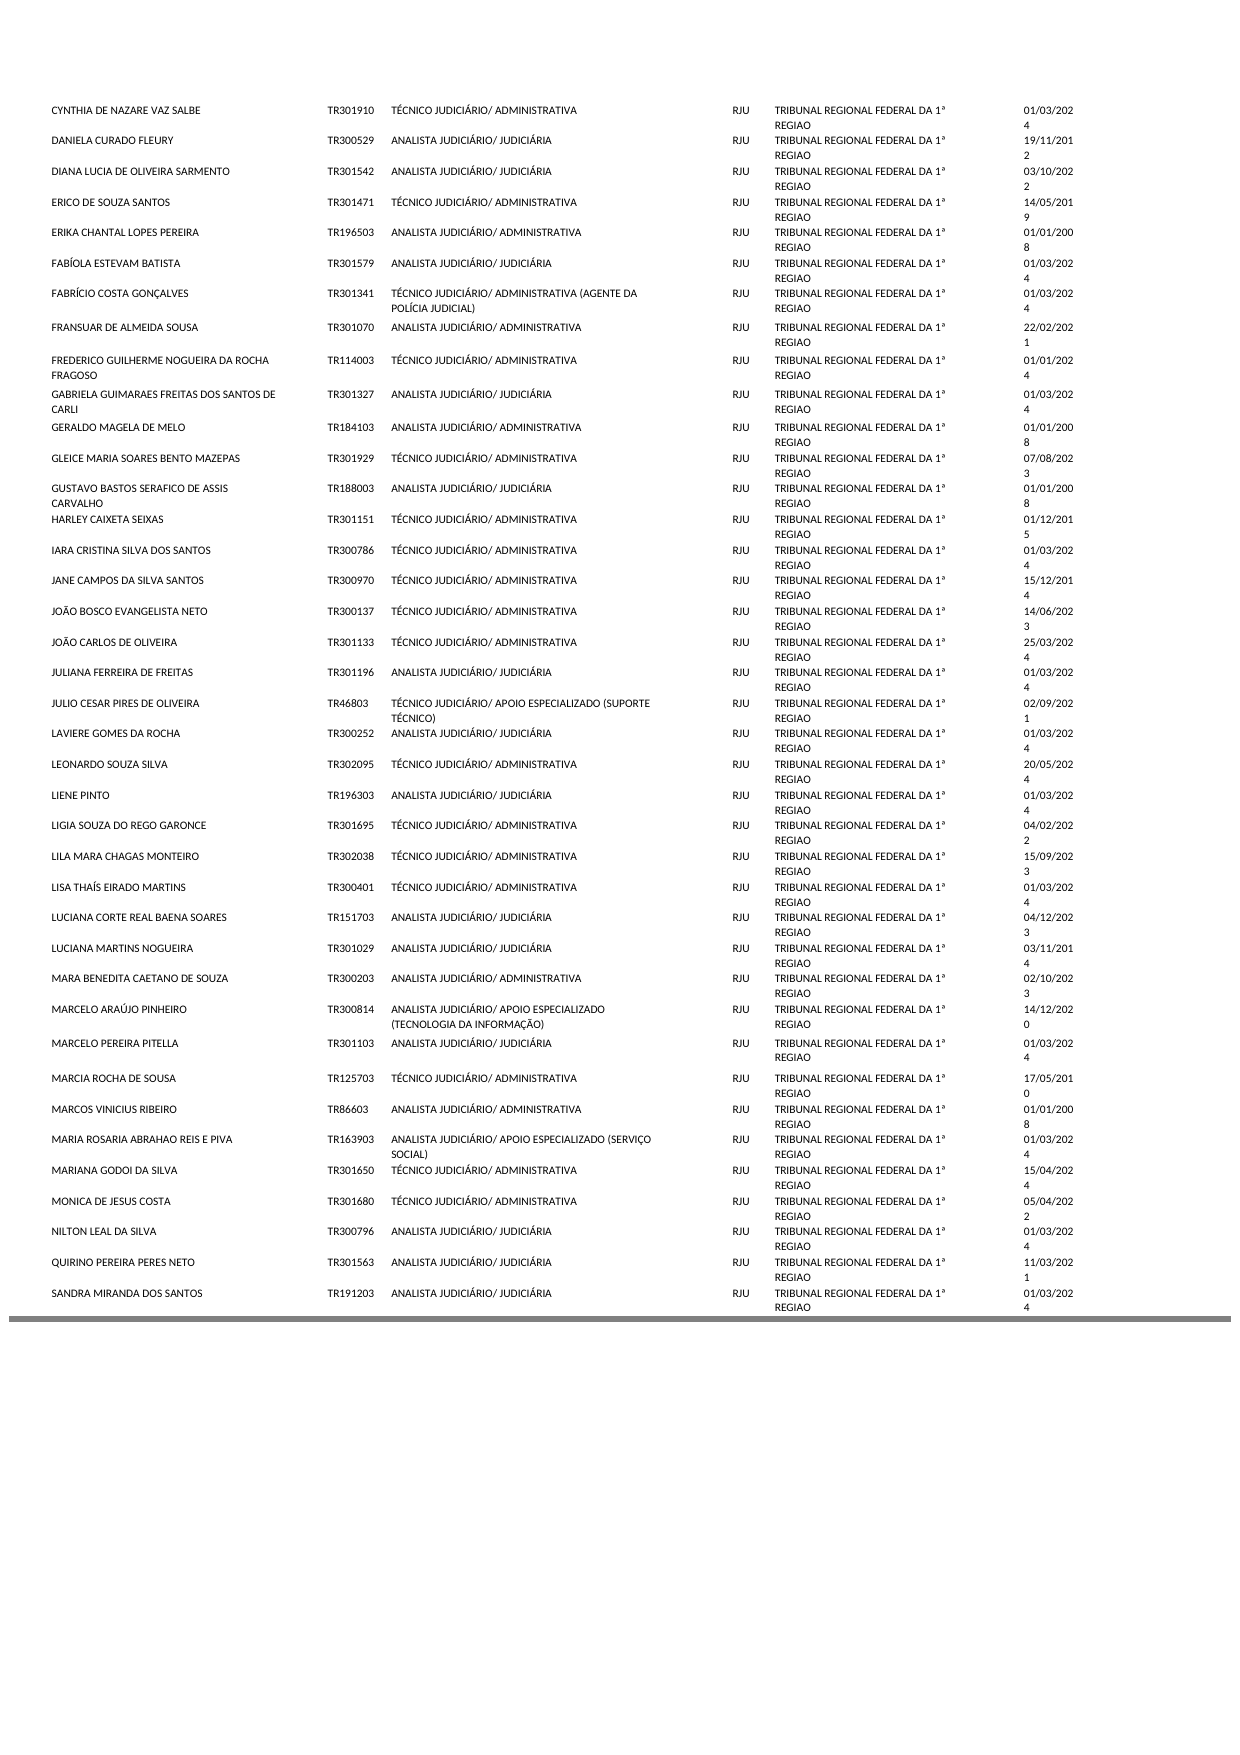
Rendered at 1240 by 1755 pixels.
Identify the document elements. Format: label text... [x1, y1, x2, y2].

table_cell TÉCNICO JUDICIÁRIO/ ADMINISTRATIVA [391, 543, 732, 574]
table_cell 19/11/2012 [1024, 134, 1078, 164]
table_cell ANALISTA JUDICIÁRIO/ JUDICIÁRIA [391, 1225, 732, 1255]
table_cell TR302095 [328, 758, 391, 788]
table_cell TÉCNICO JUDICIÁRIO/ ADMINISTRATIVA [391, 103, 732, 134]
table_cell RJU [732, 226, 774, 256]
table_cell LIENE PINTO [51, 788, 327, 819]
table_cell RJU [732, 696, 774, 727]
table_cell TRIBUNAL REGIONAL FEDERAL DA 1ª REGIAO [775, 421, 1024, 451]
table_cell TR301929 [328, 451, 391, 482]
table_cell 01/03/2024 [1024, 287, 1078, 320]
table_cell RJU [732, 911, 774, 941]
table_cell 14/05/2019 [1024, 195, 1078, 226]
table_cell 01/03/2024 [1024, 1133, 1078, 1163]
table_cell TÉCNICO JUDICIÁRIO/ APOIO ESPECIALIZADO (SUPORTE TÉCNICO) [391, 696, 732, 727]
table_cell 03/10/2022 [1024, 164, 1078, 195]
table_cell RJU [732, 635, 774, 666]
table_cell TRIBUNAL REGIONAL FEDERAL DA 1ª REGIAO [775, 103, 1024, 134]
table_cell MARCELO ARAÚJO PINHEIRO [51, 1003, 327, 1036]
table_cell TR184103 [328, 421, 391, 451]
table_cell MARIA ROSARIA ABRAHAO REIS E PIVA [51, 1133, 327, 1163]
table_cell GERALDO MAGELA DE MELO [51, 421, 327, 451]
table_cell 04/12/2023 [1024, 911, 1078, 941]
table_cell 05/04/2022 [1024, 1194, 1078, 1224]
table_cell RJU [732, 482, 774, 512]
table_cell ANALISTA JUDICIÁRIO/ ADMINISTRATIVA [391, 226, 732, 256]
table_cell LISA THAÍS EIRADO MARTINS [51, 880, 327, 911]
table_cell TR301133 [328, 635, 391, 666]
table_cell ANALISTA JUDICIÁRIO/ ADMINISTRATIVA [391, 320, 732, 354]
table_cell TR191203 [328, 1286, 391, 1316]
table_cell TR300137 [328, 604, 391, 635]
table_cell TRIBUNAL REGIONAL FEDERAL DA 1ª REGIAO [775, 972, 1024, 1002]
table_cell TRIBUNAL REGIONAL FEDERAL DA 1ª REGIAO [775, 451, 1024, 482]
table_cell FRANSUAR DE ALMEIDA SOUSA [51, 320, 327, 354]
table_cell TRIBUNAL REGIONAL FEDERAL DA 1ª REGIAO [775, 320, 1024, 354]
table_cell RJU [732, 256, 774, 287]
table_cell RJU [732, 604, 774, 635]
table_cell NILTON LEAL DA SILVA [51, 1225, 327, 1255]
table_cell TR300252 [328, 727, 391, 757]
table_cell RJU [732, 103, 774, 134]
table_cell RJU [732, 574, 774, 604]
table_cell TÉCNICO JUDICIÁRIO/ ADMINISTRATIVA (AGENTE DA POLÍCIA JUDICIAL) [391, 287, 732, 320]
table_cell 02/10/2023 [1024, 972, 1078, 1002]
table_cell DANIELA CURADO FLEURY [51, 134, 327, 164]
table_cell SANDRA MIRANDA DOS SANTOS [51, 1286, 327, 1316]
table_cell ANALISTA JUDICIÁRIO/ JUDICIÁRIA [391, 387, 732, 421]
table_cell IARA CRISTINA SILVA DOS SANTOS [51, 543, 327, 574]
table_cell ANALISTA JUDICIÁRIO/ JUDICIÁRIA [391, 134, 732, 164]
table_cell TR196303 [328, 788, 391, 819]
table_cell ANALISTA JUDICIÁRIO/ ADMINISTRATIVA [391, 972, 732, 1002]
table_cell ANALISTA JUDICIÁRIO/ JUDICIÁRIA [391, 1036, 732, 1071]
table_cell TR188003 [328, 482, 391, 512]
table_cell 11/03/2021 [1024, 1255, 1078, 1286]
table_cell TRIBUNAL REGIONAL FEDERAL DA 1ª REGIAO [775, 1003, 1024, 1036]
table_cell TR300970 [328, 574, 391, 604]
table_cell TR301910 [328, 103, 391, 134]
table_cell RJU [732, 1133, 774, 1163]
table_cell TRIBUNAL REGIONAL FEDERAL DA 1ª REGIAO [775, 1036, 1024, 1071]
table_cell TR301650 [328, 1163, 391, 1194]
table_cell RJU [732, 1102, 774, 1133]
table_cell TR114003 [328, 354, 391, 387]
table_cell TRIBUNAL REGIONAL FEDERAL DA 1ª REGIAO [775, 256, 1024, 287]
table_cell TR301196 [328, 666, 391, 696]
table_cell 07/08/2023 [1024, 451, 1078, 482]
table_cell TR301695 [328, 819, 391, 849]
table_cell LEONARDO SOUZA SILVA [51, 758, 327, 788]
table_cell LAVIERE GOMES DA ROCHA [51, 727, 327, 757]
table_cell TRIBUNAL REGIONAL FEDERAL DA 1ª REGIAO [775, 1286, 1024, 1316]
table_cell TRIBUNAL REGIONAL FEDERAL DA 1ª REGIAO [775, 941, 1024, 972]
table_cell TR301103 [328, 1036, 391, 1071]
table_cell RJU [732, 1036, 774, 1071]
table_cell ANALISTA JUDICIÁRIO/ JUDICIÁRIA [391, 1286, 732, 1316]
table_cell RJU [732, 849, 774, 880]
table_cell 15/12/2014 [1024, 574, 1078, 604]
table_cell LUCIANA CORTE REAL BAENA SOARES [51, 911, 327, 941]
table_cell TRIBUNAL REGIONAL FEDERAL DA 1ª REGIAO [775, 849, 1024, 880]
table_cell TR301029 [328, 941, 391, 972]
table_cell RJU [732, 387, 774, 421]
table_cell TR301680 [328, 1194, 391, 1224]
table_cell 25/03/2024 [1024, 635, 1078, 666]
table_cell TR300796 [328, 1225, 391, 1255]
table_cell TR301327 [328, 387, 391, 421]
table_cell 01/03/2024 [1024, 387, 1078, 421]
table_cell GABRIELA GUIMARAES FREITAS DOS SANTOS DE CARLI [51, 387, 327, 421]
table_cell TÉCNICO JUDICIÁRIO/ ADMINISTRATIVA [391, 1163, 732, 1194]
table_cell TÉCNICO JUDICIÁRIO/ ADMINISTRATIVA [391, 849, 732, 880]
table_cell TRIBUNAL REGIONAL FEDERAL DA 1ª REGIAO [775, 543, 1024, 574]
table_cell 01/03/2024 [1024, 666, 1078, 696]
table_cell ANALISTA JUDICIÁRIO/ APOIO ESPECIALIZADO (TECNOLOGIA DA INFORMAÇÃO) [391, 1003, 732, 1036]
table_cell TÉCNICO JUDICIÁRIO/ ADMINISTRATIVA [391, 880, 732, 911]
table_cell FABRÍCIO COSTA GONÇALVES [51, 287, 327, 320]
table_cell ANALISTA JUDICIÁRIO/ ADMINISTRATIVA [391, 1102, 732, 1133]
table_cell ANALISTA JUDICIÁRIO/ JUDICIÁRIA [391, 256, 732, 287]
table_cell 01/03/2024 [1024, 103, 1078, 134]
table_cell 01/01/2008 [1024, 1102, 1078, 1133]
table_cell ANALISTA JUDICIÁRIO/ JUDICIÁRIA [391, 941, 732, 972]
table_cell TÉCNICO JUDICIÁRIO/ ADMINISTRATIVA [391, 354, 732, 387]
table_cell RJU [732, 972, 774, 1002]
table_cell GUSTAVO BASTOS SERAFICO DE ASSIS CARVALHO [51, 482, 327, 512]
table_cell TRIBUNAL REGIONAL FEDERAL DA 1ª REGIAO [775, 1133, 1024, 1163]
table_cell MARCIA ROCHA DE SOUSA [51, 1071, 327, 1102]
table_cell TÉCNICO JUDICIÁRIO/ ADMINISTRATIVA [391, 819, 732, 849]
table_cell 01/01/2008 [1024, 421, 1078, 451]
table_cell MONICA DE JESUS COSTA [51, 1194, 327, 1224]
table_cell TRIBUNAL REGIONAL FEDERAL DA 1ª REGIAO [775, 911, 1024, 941]
table_cell TR301563 [328, 1255, 391, 1286]
table_cell TÉCNICO JUDICIÁRIO/ ADMINISTRATIVA [391, 574, 732, 604]
table_cell TRIBUNAL REGIONAL FEDERAL DA 1ª REGIAO [775, 727, 1024, 757]
table_cell RJU [732, 134, 774, 164]
table_cell TÉCNICO JUDICIÁRIO/ ADMINISTRATIVA [391, 604, 732, 635]
table_cell TÉCNICO JUDICIÁRIO/ ADMINISTRATIVA [391, 758, 732, 788]
table_cell 14/06/2023 [1024, 604, 1078, 635]
table_cell MARIANA GODOI DA SILVA [51, 1163, 327, 1194]
table_cell ANALISTA JUDICIÁRIO/ JUDICIÁRIA [391, 666, 732, 696]
table_cell GLEICE MARIA SOARES BENTO MAZEPAS [51, 451, 327, 482]
table_cell 17/05/2010 [1024, 1071, 1078, 1102]
table_cell RJU [732, 1286, 774, 1316]
table_cell JOÃO BOSCO EVANGELISTA NETO [51, 604, 327, 635]
table_cell ANALISTA JUDICIÁRIO/ ADMINISTRATIVA [391, 421, 732, 451]
table_cell MARCOS VINICIUS RIBEIRO [51, 1102, 327, 1133]
table_cell ANALISTA JUDICIÁRIO/ JUDICIÁRIA [391, 1255, 732, 1286]
table_cell 20/05/2024 [1024, 758, 1078, 788]
table_cell TR125703 [328, 1071, 391, 1102]
table_cell RJU [732, 1071, 774, 1102]
table_cell LIGIA SOUZA DO REGO GARONCE [51, 819, 327, 849]
table_cell TR300203 [328, 972, 391, 1002]
table_cell JULIO CESAR PIRES DE OLIVEIRA [51, 696, 327, 727]
table_cell RJU [732, 788, 774, 819]
table_cell JANE CAMPOS DA SILVA SANTOS [51, 574, 327, 604]
table_cell ANALISTA JUDICIÁRIO/ JUDICIÁRIA [391, 482, 732, 512]
table_cell TRIBUNAL REGIONAL FEDERAL DA 1ª REGIAO [775, 1255, 1024, 1286]
table_cell 22/02/2021 [1024, 320, 1078, 354]
table_cell TRIBUNAL REGIONAL FEDERAL DA 1ª REGIAO [775, 226, 1024, 256]
table_cell TR301070 [328, 320, 391, 354]
table_cell TRIBUNAL REGIONAL FEDERAL DA 1ª REGIAO [775, 354, 1024, 387]
table_cell RJU [732, 451, 774, 482]
table_cell TR301471 [328, 195, 391, 226]
table_cell JULIANA FERREIRA DE FREITAS [51, 666, 327, 696]
table_cell 15/09/2023 [1024, 849, 1078, 880]
table_cell TRIBUNAL REGIONAL FEDERAL DA 1ª REGIAO [775, 482, 1024, 512]
table_cell RJU [732, 543, 774, 574]
table_cell LUCIANA MARTINS NOGUEIRA [51, 941, 327, 972]
table_cell ANALISTA JUDICIÁRIO/ JUDICIÁRIA [391, 911, 732, 941]
table_cell TR301542 [328, 164, 391, 195]
table_cell 01/03/2024 [1024, 1225, 1078, 1255]
table_cell TRIBUNAL REGIONAL FEDERAL DA 1ª REGIAO [775, 666, 1024, 696]
table_cell TR301579 [328, 256, 391, 287]
table_cell RJU [732, 1255, 774, 1286]
table_cell MARA BENEDITA CAETANO DE SOUZA [51, 972, 327, 1002]
table_cell RJU [732, 819, 774, 849]
table_cell ANALISTA JUDICIÁRIO/ JUDICIÁRIA [391, 788, 732, 819]
table_cell TR86603 [328, 1102, 391, 1133]
table_cell TRIBUNAL REGIONAL FEDERAL DA 1ª REGIAO [775, 387, 1024, 421]
table_cell RJU [732, 287, 774, 320]
table_cell TRIBUNAL REGIONAL FEDERAL DA 1ª REGIAO [775, 788, 1024, 819]
table_cell JOÃO CARLOS DE OLIVEIRA [51, 635, 327, 666]
table_cell TR301341 [328, 287, 391, 320]
table_cell TRIBUNAL REGIONAL FEDERAL DA 1ª REGIAO [775, 1194, 1024, 1224]
table_cell 01/01/2024 [1024, 354, 1078, 387]
table_cell TÉCNICO JUDICIÁRIO/ ADMINISTRATIVA [391, 195, 732, 226]
table_cell FREDERICO GUILHERME NOGUEIRA DA ROCHA FRAGOSO [51, 354, 327, 387]
table_cell MARCELO PEREIRA PITELLA [51, 1036, 327, 1071]
table_cell TRIBUNAL REGIONAL FEDERAL DA 1ª REGIAO [775, 1071, 1024, 1102]
table_cell TRIBUNAL REGIONAL FEDERAL DA 1ª REGIAO [775, 195, 1024, 226]
table_cell ANALISTA JUDICIÁRIO/ JUDICIÁRIA [391, 164, 732, 195]
table_cell 01/03/2024 [1024, 1036, 1078, 1071]
table_cell 01/03/2024 [1024, 1286, 1078, 1316]
table_cell TR300786 [328, 543, 391, 574]
table_cell RJU [732, 164, 774, 195]
table_cell TRIBUNAL REGIONAL FEDERAL DA 1ª REGIAO [775, 1102, 1024, 1133]
table_cell TÉCNICO JUDICIÁRIO/ ADMINISTRATIVA [391, 451, 732, 482]
table_cell ANALISTA JUDICIÁRIO/ JUDICIÁRIA [391, 727, 732, 757]
table_cell TRIBUNAL REGIONAL FEDERAL DA 1ª REGIAO [775, 635, 1024, 666]
table_cell 15/04/2024 [1024, 1163, 1078, 1194]
table_cell RJU [732, 1163, 774, 1194]
table_cell TR301151 [328, 513, 391, 543]
table_cell HARLEY CAIXETA SEIXAS [51, 513, 327, 543]
table_cell CYNTHIA DE NAZARE VAZ SALBE [51, 103, 327, 134]
table_cell TÉCNICO JUDICIÁRIO/ ADMINISTRATIVA [391, 513, 732, 543]
table_cell RJU [732, 1225, 774, 1255]
table_cell TÉCNICO JUDICIÁRIO/ ADMINISTRATIVA [391, 1071, 732, 1102]
table_cell TRIBUNAL REGIONAL FEDERAL DA 1ª REGIAO [775, 604, 1024, 635]
table_cell 01/03/2024 [1024, 788, 1078, 819]
table_cell 01/03/2024 [1024, 256, 1078, 287]
table_cell RJU [732, 941, 774, 972]
table_cell TR163903 [328, 1133, 391, 1163]
table_cell TRIBUNAL REGIONAL FEDERAL DA 1ª REGIAO [775, 1225, 1024, 1255]
table_cell 01/03/2024 [1024, 543, 1078, 574]
table_cell TRIBUNAL REGIONAL FEDERAL DA 1ª REGIAO [775, 880, 1024, 911]
table_cell TR46803 [328, 696, 391, 727]
table_cell TRIBUNAL REGIONAL FEDERAL DA 1ª REGIAO [775, 513, 1024, 543]
table_cell TR300529 [328, 134, 391, 164]
table_cell RJU [732, 1003, 774, 1036]
table_cell TRIBUNAL REGIONAL FEDERAL DA 1ª REGIAO [775, 696, 1024, 727]
table_cell RJU [732, 1194, 774, 1224]
table_cell 01/03/2024 [1024, 880, 1078, 911]
table_cell RJU [732, 513, 774, 543]
table_cell TR196503 [328, 226, 391, 256]
table_cell 03/11/2014 [1024, 941, 1078, 972]
table_cell TRIBUNAL REGIONAL FEDERAL DA 1ª REGIAO [775, 1163, 1024, 1194]
table_cell LILA MARA CHAGAS MONTEIRO [51, 849, 327, 880]
table_cell RJU [732, 195, 774, 226]
table_cell RJU [732, 666, 774, 696]
table_cell ERICO DE SOUZA SANTOS [51, 195, 327, 226]
table_cell 04/02/2022 [1024, 819, 1078, 849]
table_cell RJU [732, 727, 774, 757]
table_cell RJU [732, 320, 774, 354]
table_cell TR300814 [328, 1003, 391, 1036]
table_cell RJU [732, 421, 774, 451]
table_cell DIANA LUCIA DE OLIVEIRA SARMENTO [51, 164, 327, 195]
table_cell TR302038 [328, 849, 391, 880]
table_cell QUIRINO PEREIRA PERES NETO [51, 1255, 327, 1286]
table_cell TR151703 [328, 911, 391, 941]
table_cell 01/01/2008 [1024, 226, 1078, 256]
table_cell 01/01/2008 [1024, 482, 1078, 512]
table_cell ANALISTA JUDICIÁRIO/ APOIO ESPECIALIZADO (SERVIÇO SOCIAL) [391, 1133, 732, 1163]
table_cell TÉCNICO JUDICIÁRIO/ ADMINISTRATIVA [391, 1194, 732, 1224]
table_cell 01/03/2024 [1024, 727, 1078, 757]
table_cell 14/12/2020 [1024, 1003, 1078, 1036]
table_cell TRIBUNAL REGIONAL FEDERAL DA 1ª REGIAO [775, 758, 1024, 788]
table_cell RJU [732, 354, 774, 387]
table_cell ERIKA CHANTAL LOPES PEREIRA [51, 226, 327, 256]
table_cell RJU [732, 880, 774, 911]
table_cell RJU [732, 758, 774, 788]
table_cell 02/09/2021 [1024, 696, 1078, 727]
table_cell TRIBUNAL REGIONAL FEDERAL DA 1ª REGIAO [775, 134, 1024, 164]
table_cell TÉCNICO JUDICIÁRIO/ ADMINISTRATIVA [391, 635, 732, 666]
table_cell TRIBUNAL REGIONAL FEDERAL DA 1ª REGIAO [775, 164, 1024, 195]
table_cell 01/12/2015 [1024, 513, 1078, 543]
table_cell TR300401 [328, 880, 391, 911]
table_cell FABÍOLA ESTEVAM BATISTA [51, 256, 327, 287]
table_cell TRIBUNAL REGIONAL FEDERAL DA 1ª REGIAO [775, 287, 1024, 320]
table_cell TRIBUNAL REGIONAL FEDERAL DA 1ª REGIAO [775, 819, 1024, 849]
table_cell TRIBUNAL REGIONAL FEDERAL DA 1ª REGIAO [775, 574, 1024, 604]
